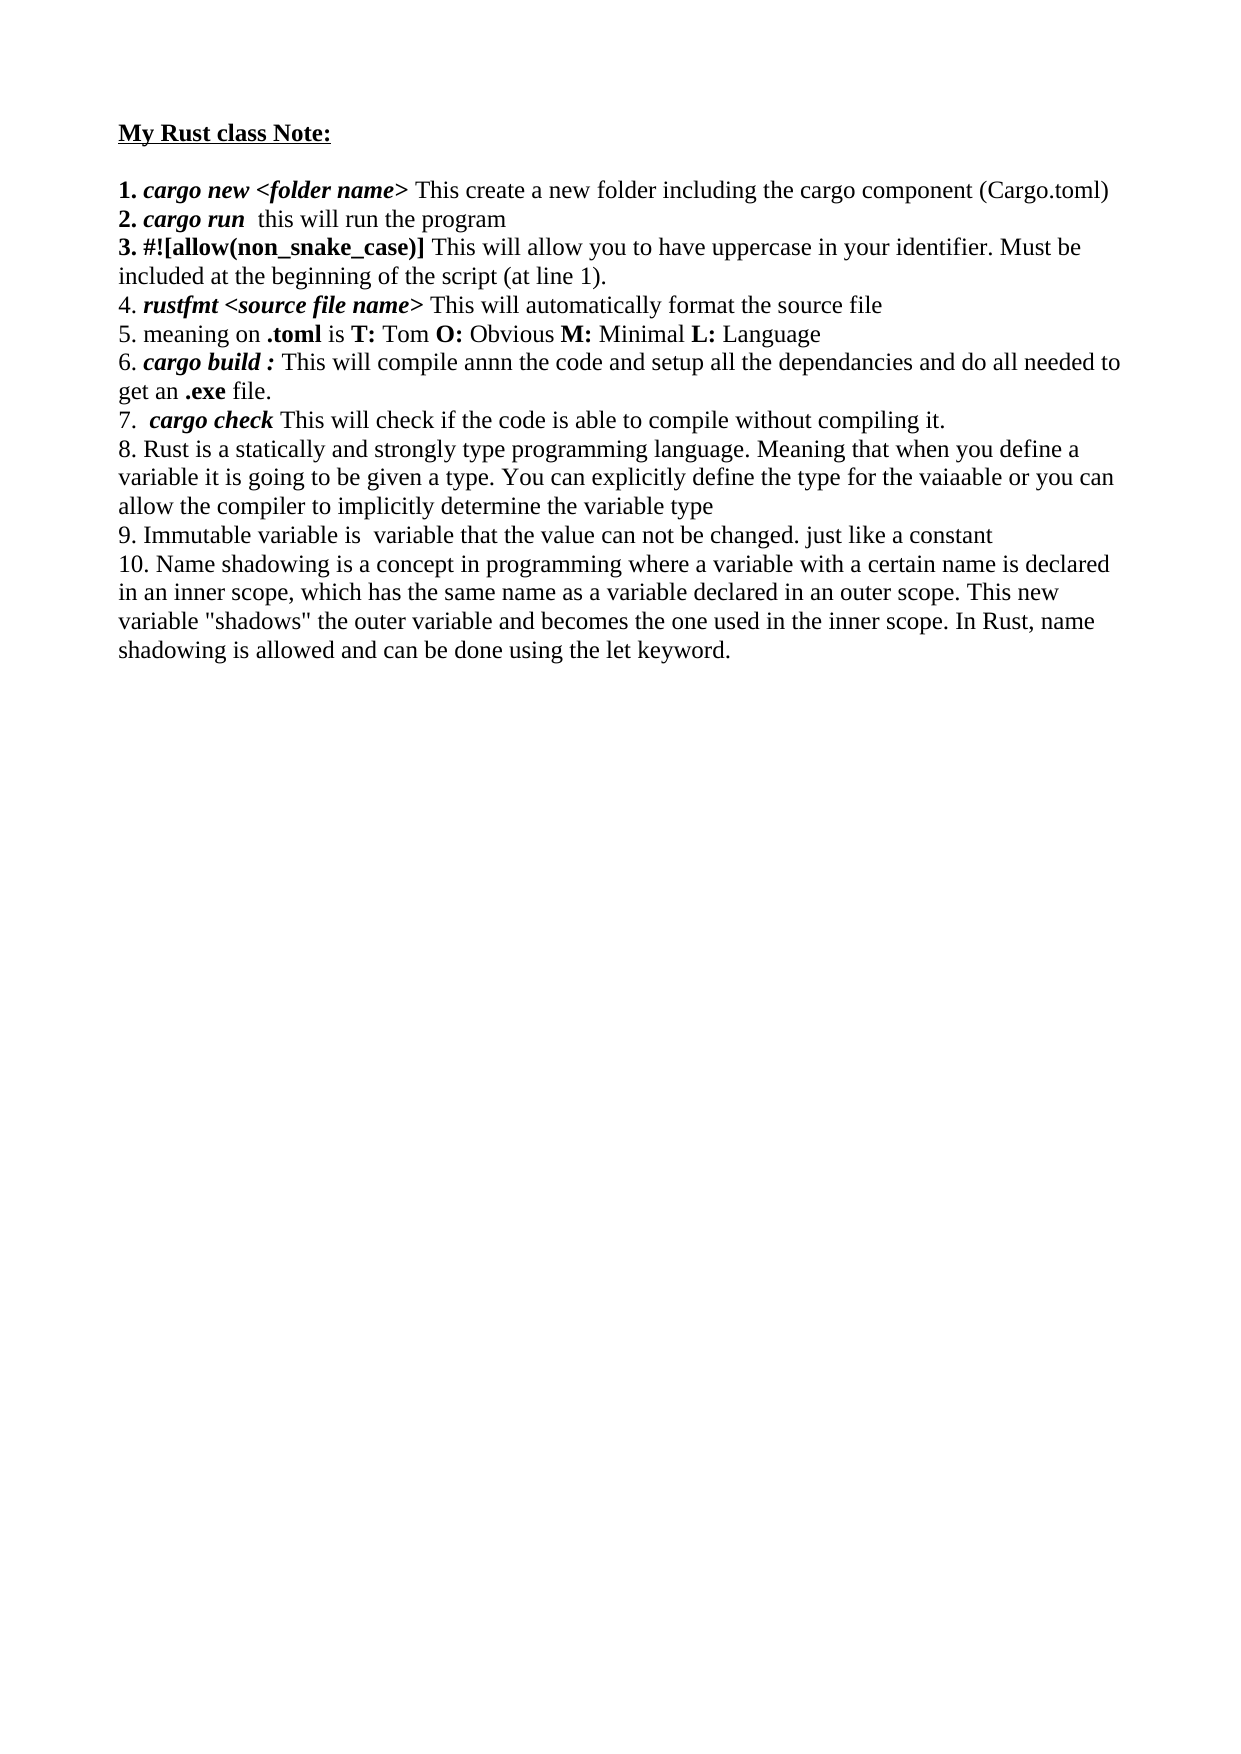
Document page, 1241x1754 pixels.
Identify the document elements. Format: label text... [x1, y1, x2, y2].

text 7. cargo check This will check if the code is able to compile without compiling it. [118, 405, 1122, 434]
text 2. cargo run this will run the program [118, 204, 1122, 232]
text 10. Name shadowing is a concept in programming where a variable with a certain name is declared in an inner scope, which has the same name as a variable declared in an outer scope. This new variable "shadows" the outer variable and becomes the one used in the inner scope. In Rust, name shadowing is allowed and can be done using the let keyword. [118, 549, 1122, 664]
text 8. Rust is a statically and strongly type programming language. Meaning that when you define a variable it is going to be given a type. You can explicitly define the type for the vaiaable or you can allow the compiler to implicitly determine the variable type [118, 434, 1122, 520]
text My Rust class Note: [118, 118, 1122, 147]
text 1. cargo new <folder name> This create a new folder including the cargo component (Cargo.toml) [118, 175, 1122, 204]
text 9. Immutable variable is variable that the value can not be changed. just like a constant [118, 520, 1122, 549]
text 5. meaning on .toml is T: Tom O: Obvious M: Minimal L: Language [118, 319, 1122, 347]
text 6. cargo build : This will compile annn the code and setup all the dependancies and do all needed to get an .exe file. [118, 347, 1122, 405]
text 4. rustfmt <source file name> This will automatically format the source file [118, 290, 1122, 319]
text 3. #![allow(non_snake_case)] This will allow you to have uppercase in your identifier. Must be included at the beginning of the script (at line 1). [118, 232, 1122, 290]
